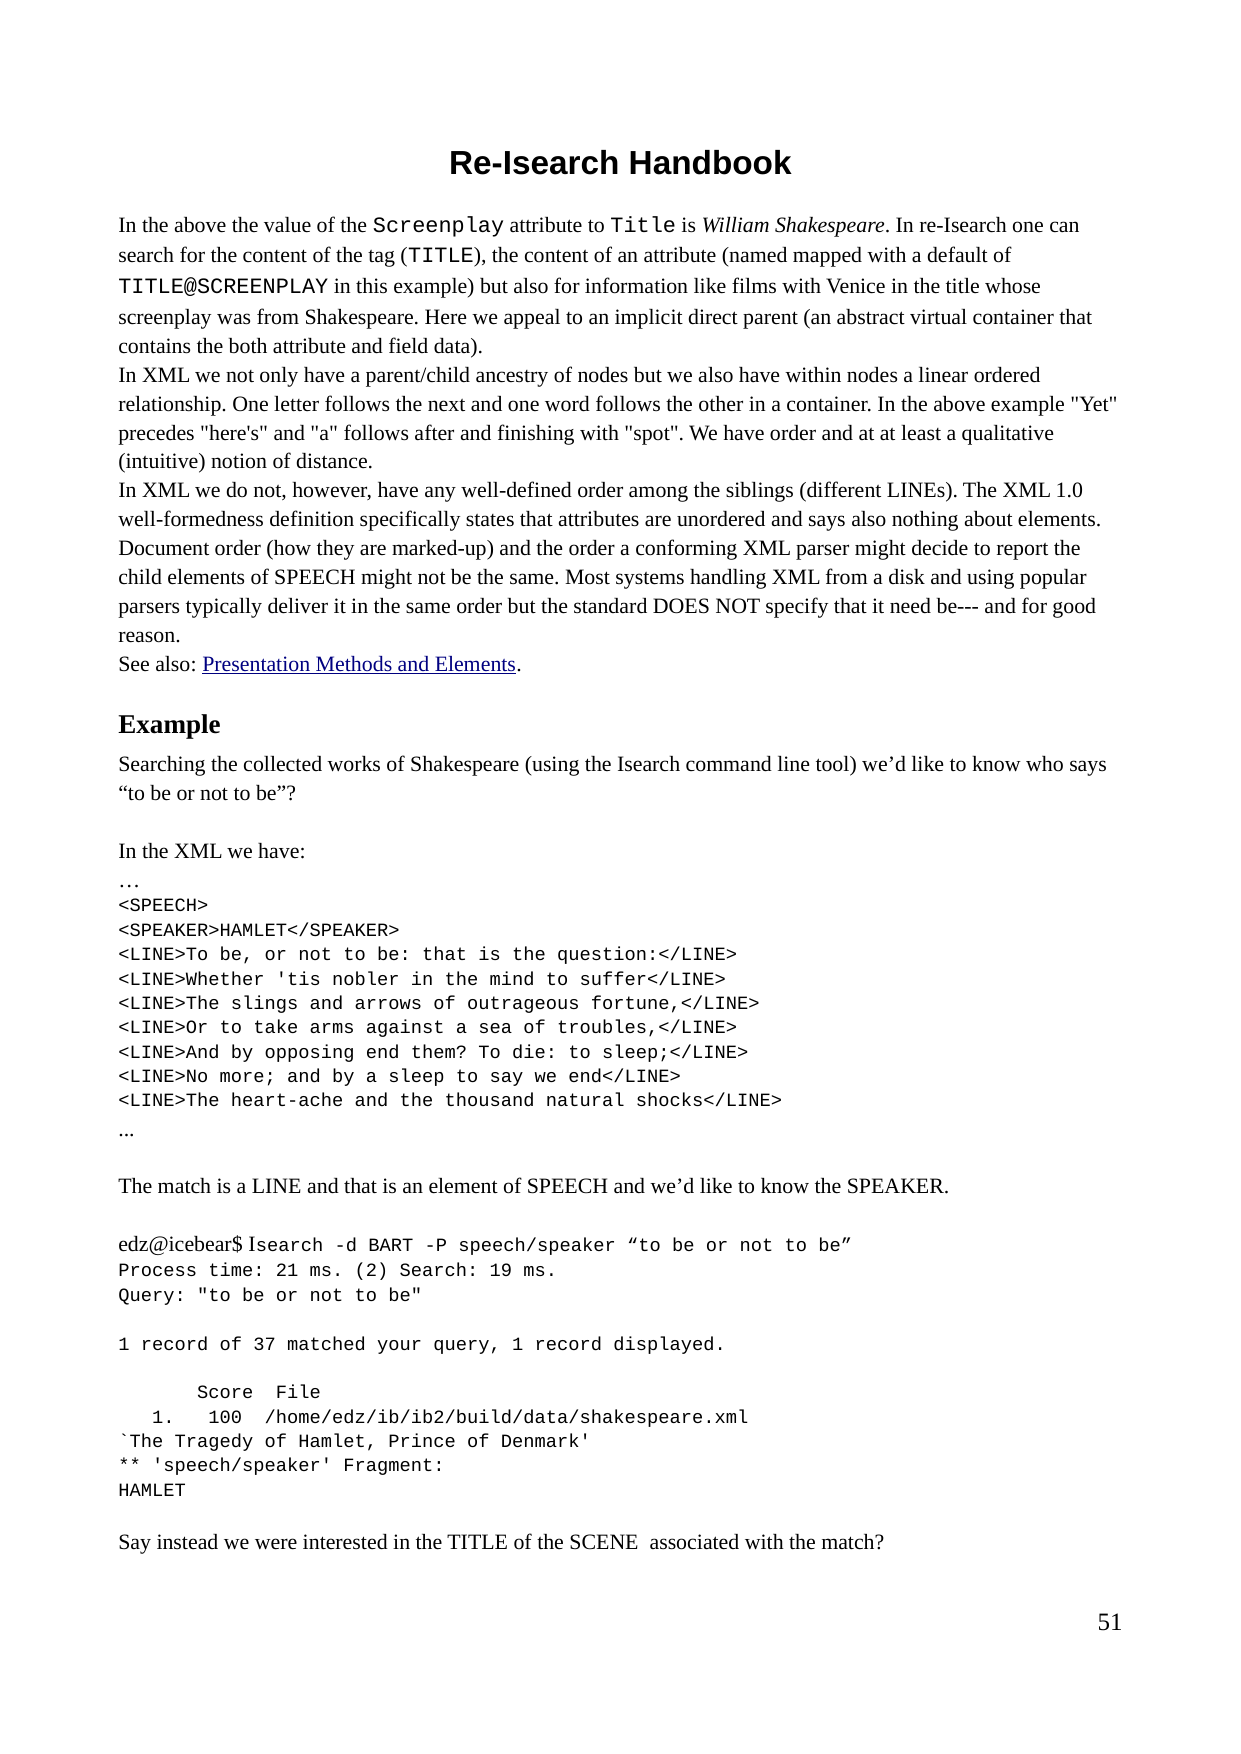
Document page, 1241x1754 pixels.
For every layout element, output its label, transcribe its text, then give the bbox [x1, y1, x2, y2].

text HAMLET [118, 1481, 1122, 1502]
text <LINE>The slings and arrows of outrageous fortune,</LINE> [118, 994, 1122, 1015]
text <SPEECH> [118, 896, 1122, 917]
text Score File [118, 1383, 1122, 1404]
text Searching the collected works of Shakespeare (using the Isearch command line tool) we’d like to know who says “to be or not to be”? [118, 751, 1122, 806]
text <LINE>The heart-ache and the thousand natural shocks</LINE> [118, 1091, 1122, 1112]
text In XML we do not, however, have any well-defined order among the siblings (different LINEs). The XML 1.0 well-formedness definition specifically states that attributes are unordered and says also nothing about elements. Document order (how they are marked-up) and the order a conforming XML parser might decide to report the child elements of SPEECH might not be the same. Most systems handling XML from a disk and using popular parsers typically deliver it in the same order but the standard DOES NOT specify that it need be--- and for good reason. [118, 477, 1122, 647]
text Process time: 21 ms. (2) Search: 19 ms. [118, 1261, 1122, 1282]
text <LINE>Or to take arms against a sea of troubles,</LINE> [118, 1018, 1122, 1039]
text 1. 100 /home/edz/ib/ib2/build/data/shakespeare.xml [118, 1407, 1122, 1429]
text Say instead we were interested in the TITLE of the SCENE associated with the match? [118, 1529, 1122, 1554]
text 1 record of 37 matched your query, 1 record displayed. [118, 1334, 1122, 1356]
text See also: Presentation Methods and Elements. [118, 651, 1122, 676]
text … [118, 867, 1122, 892]
text <LINE>No more; and by a sleep to say we end</LINE> [118, 1067, 1122, 1088]
text In XML we not only have a parent/child ancestry of nodes but we also have within nodes a linear ordered relationship. One letter follows the next and one word follows the other in a container. In the above example "Yet" precedes "here's" and "a" follows after and finishing with "spot". We have order and at at least a qualitative (intuitive) notion of distance. [118, 362, 1122, 474]
subtitle Example [118, 708, 1122, 739]
text `The Tragedy of Hamlet, Prince of Denmark' [118, 1432, 1122, 1453]
text <LINE>And by opposing end them? To die: to sleep;</LINE> [118, 1042, 1122, 1064]
text ... [118, 1116, 1122, 1141]
text ** 'speech/speaker' Fragment: [118, 1456, 1122, 1477]
text edz@icebear$ Isearch -d BART -P speech/speaker “to be or not to be” [118, 1231, 1122, 1257]
text In the XML we have: [118, 838, 1122, 863]
text Query: "to be or not to be" [118, 1286, 1122, 1307]
text <SPEAKER>HAMLET</SPEAKER> [118, 921, 1122, 942]
text <LINE>To be, or not to be: that is the question:</LINE> [118, 945, 1122, 966]
text The match is a LINE and that is an element of SPEECH and we’d like to know the SPEAKER. [118, 1173, 1122, 1199]
text <LINE>Whether 'tis nobler in the mind to suffer</LINE> [118, 969, 1122, 991]
text In the above the value of the Screenplay attribute to Title is William Shakespeare. In re-Isearch one can search for the content of the tag (TITLE), the content of an attribute (named mapped with a default of TITLE@SCREENPLAY in this example) but also for information like films with Venice in the title whose screenplay was from Shakespeare. Here we appeal to an implicit direct parent (an abstract virtual container that contains the both attribute and field data). [118, 212, 1122, 358]
